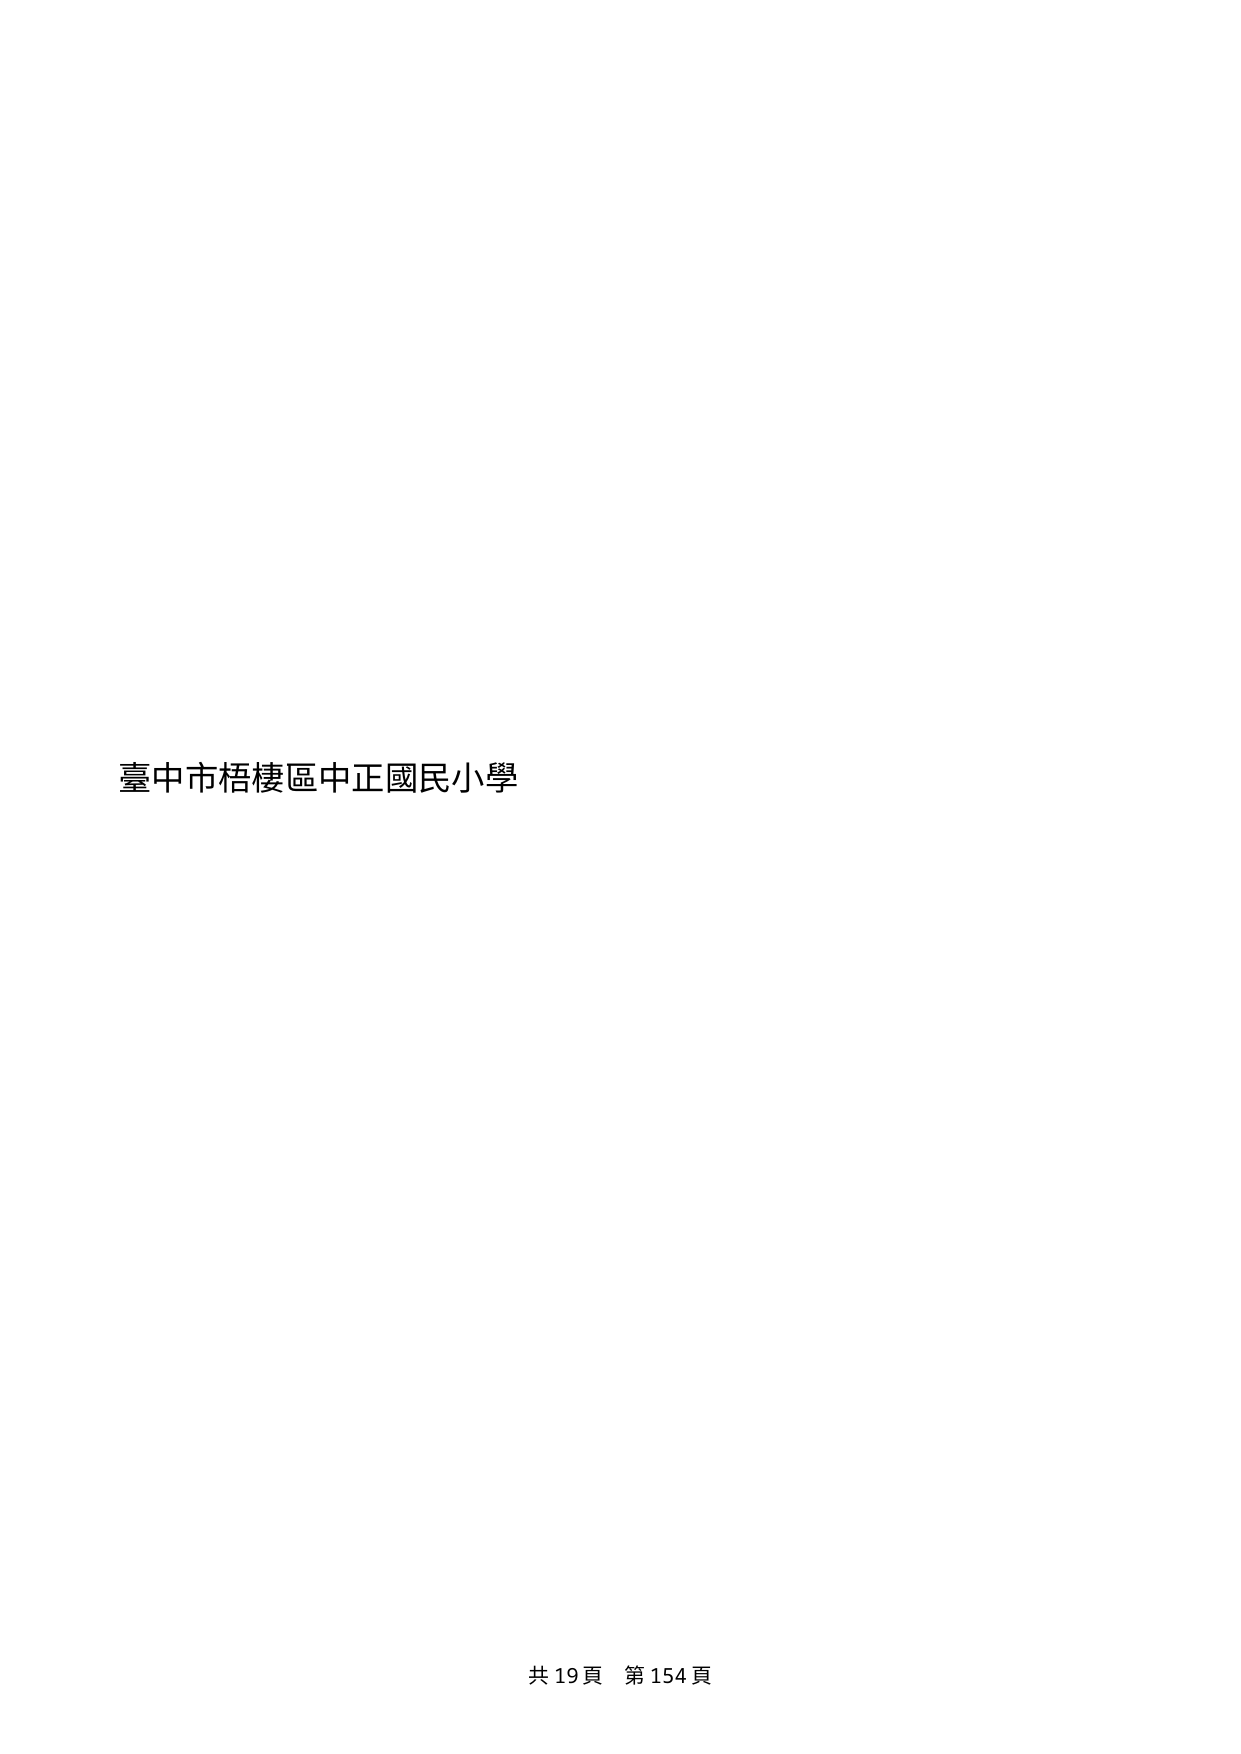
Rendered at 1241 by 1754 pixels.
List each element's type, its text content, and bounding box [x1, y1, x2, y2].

text 臺中市梧棲區中正國民小學 [118, 734, 1122, 797]
